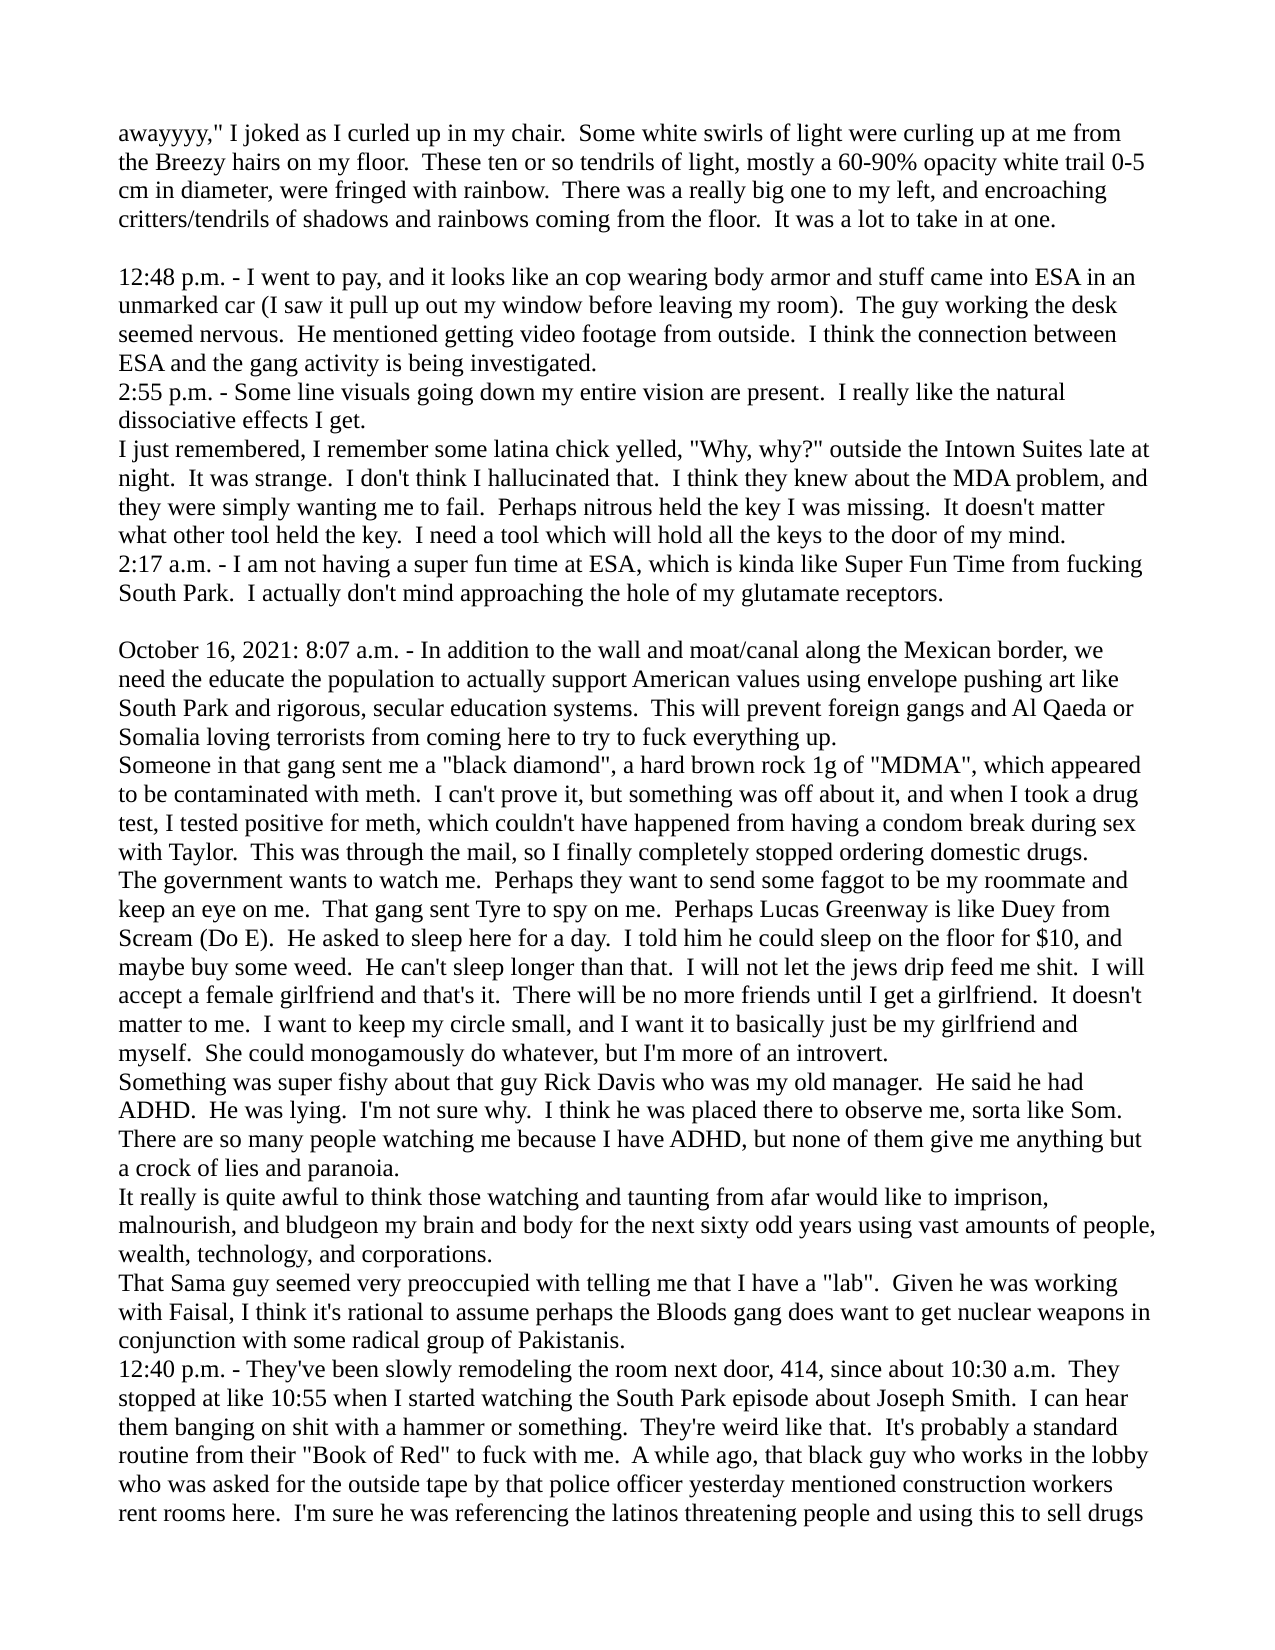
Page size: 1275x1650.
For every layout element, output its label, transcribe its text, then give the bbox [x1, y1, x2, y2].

text I just remembered, I remember some latina chick yelled, "Why, why?" outside the Intown Suites late at night. It was strange. I don't think I hallucinated that. I think they knew about the MDA problem, and they were simply wanting me to fail. Perhaps nitrous held the key I was missing. It doesn't matter what other tool held the key. I need a tool which will hold all the keys to the door of my mind. [118, 434, 1157, 549]
text Something was super fishy about that guy Rick Davis who was my old manager. He said he had ADHD. He was lying. I'm not sure why. I think he was placed there to observe me, sorta like Som. There are so many people watching me because I have ADHD, but none of them give me anything but a crock of lies and paranoia. [118, 1067, 1157, 1182]
text October 16, 2021: 8:07 a.m. - In addition to the wall and moat/canal along the Mexican border, we need the educate the population to actually support American values using envelope pushing art like South Park and rigorous, secular education systems. This will prevent foreign gangs and Al Qaeda or Somalia loving terrorists from coming here to try to fuck everything up. [118, 636, 1157, 751]
text 2:55 p.m. - Some line visuals going down my entire vision are present. I really like the natural dissociative effects I get. [118, 377, 1157, 434]
text 2:17 a.m. - I am not having a super fun time at ESA, which is kinda like Super Fun Time from fucking South Park. I actually don't mind approaching the hole of my glutamate receptors. [118, 549, 1157, 607]
text That Sama guy seemed very preoccupied with telling me that I have a "lab". Given he was working with Faisal, I think it's rational to assume perhaps the Bloods gang does want to get nuclear weapons in conjunction with some radical group of Pakistanis. [118, 1268, 1157, 1354]
text It really is quite awful to think those watching and taunting from afar would like to imprison, malnourish, and bludgeon my brain and body for the next sixty odd years using vast amounts of people, wealth, technology, and corporations. [118, 1182, 1157, 1268]
text 12:40 p.m. - They've been slowly remodeling the room next door, 414, since about 10:30 a.m. They stopped at like 10:55 when I started watching the South Park episode about Joseph Smith. I can hear them banging on shit with a hammer or something. They're weird like that. It's probably a standard routine from their "Book of Red" to fuck with me. A while ago, that black guy who works in the lobby who was asked for the outside tape by that police officer yesterday mentioned construction workers rent rooms here. I'm sure he was referencing the latinos threatening people and using this to sell drugs [118, 1354, 1157, 1527]
text The government wants to watch me. Perhaps they want to send some faggot to be my roommate and keep an eye on me. That gang sent Tyre to spy on me. Perhaps Lucas Greenway is like Duey from Scream (Do E). He asked to sleep here for a day. I told him he could sleep on the floor for $10, and maybe buy some weed. He can't sleep longer than that. I will not let the jews drip feed me shit. I will accept a female girlfriend and that's it. There will be no more friends until I get a girlfriend. It doesn't matter to me. I want to keep my circle small, and I want it to basically just be my girlfriend and myself. She could monogamously do whatever, but I'm more of an introvert. [118, 866, 1157, 1067]
text Someone in that gang sent me a "black diamond", a hard brown rock 1g of "MDMA", which appeared to be contaminated with meth. I can't prove it, but something was off about it, and when I took a drug test, I tested positive for meth, which couldn't have happened from having a condom break during sex with Taylor. This was through the mail, so I finally completely stopped ordering domestic drugs. [118, 751, 1157, 866]
text 12:48 p.m. - I went to pay, and it looks like an cop wearing body armor and stuff came into ESA in an unmarked car (I saw it pull up out my window before leaving my room). The guy working the desk seemed nervous. He mentioned getting video footage from outside. I think the connection between ESA and the gang activity is being investigated. [118, 262, 1157, 377]
text awayyyy," I joked as I curled up in my chair. Some white swirls of light were curling up at me from the Breezy hairs on my floor. These ten or so tendrils of light, mostly a 60-90% opacity white trail 0-5 cm in diameter, were fringed with rainbow. There was a really big one to my left, and encroaching critters/tendrils of shadows and rainbows coming from the floor. It was a lot to take in at one. [118, 118, 1157, 233]
